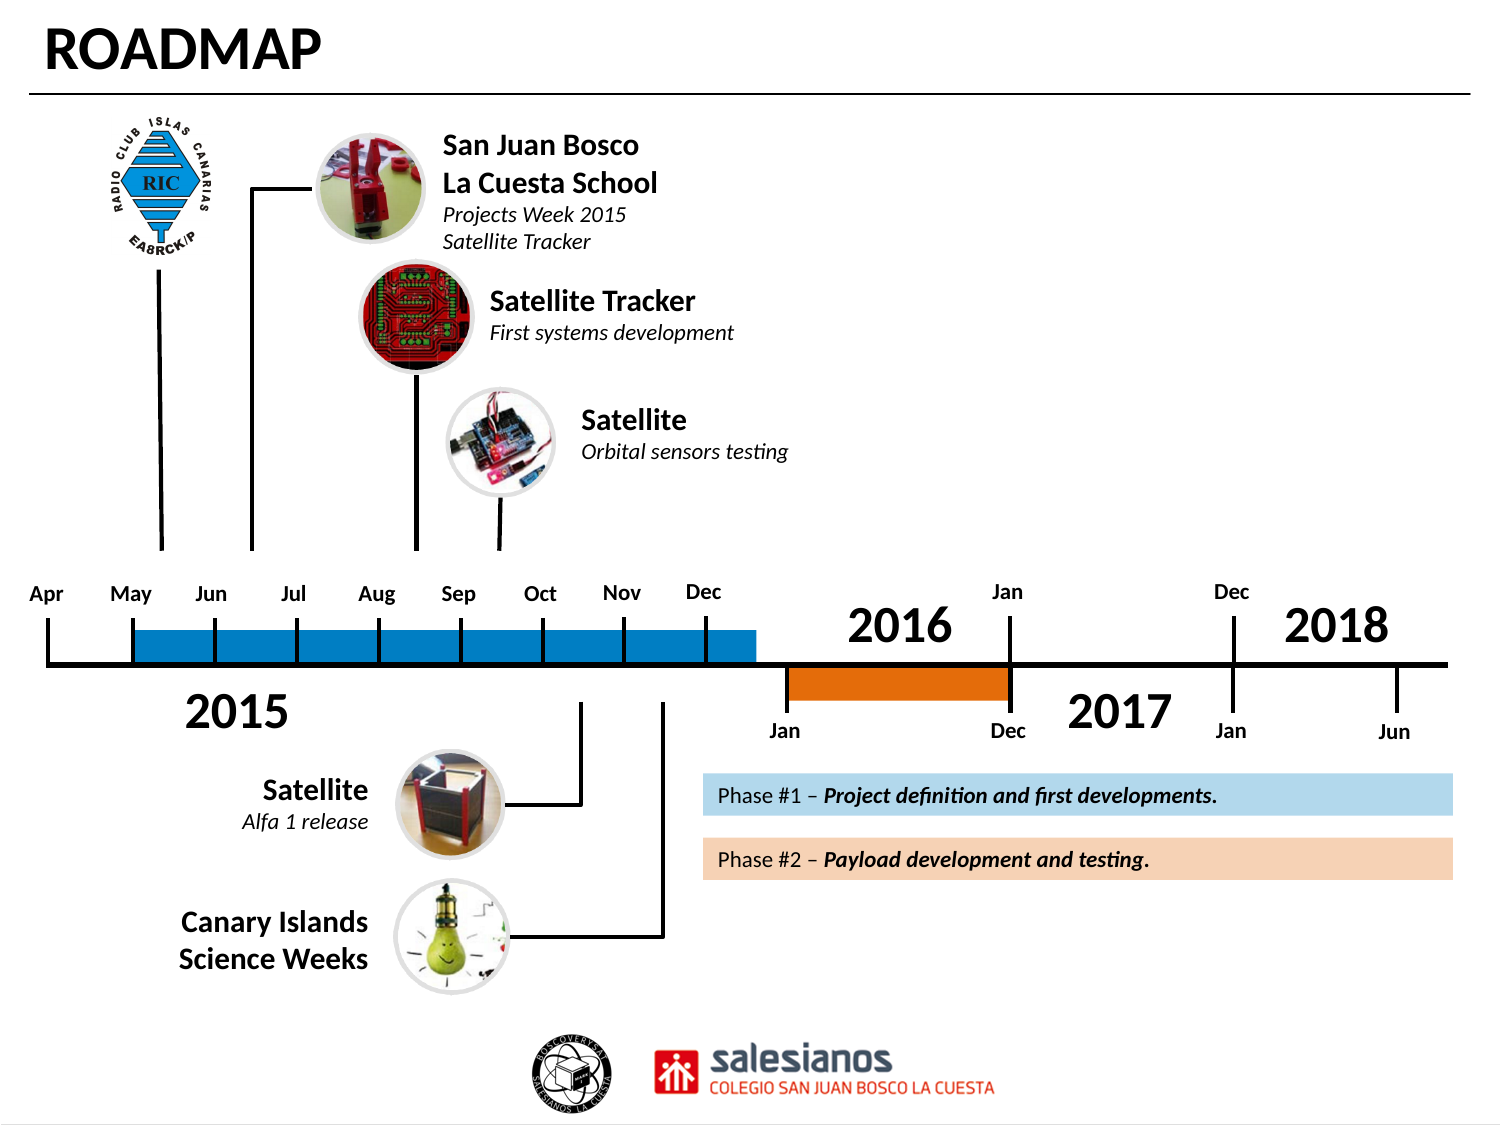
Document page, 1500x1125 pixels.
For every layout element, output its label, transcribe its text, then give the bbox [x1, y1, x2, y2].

text_box [545, 630, 622, 662]
text_box [708, 630, 757, 662]
text_box 2016 [811, 583, 988, 661]
text_box Dec [650, 569, 757, 612]
text_box [135, 630, 213, 662]
text_box [463, 630, 541, 662]
text_box ROADMAP [29, 0, 1472, 90]
text_box Jan [731, 708, 839, 752]
text_box Nov [568, 570, 676, 613]
text_box Sep [417, 571, 499, 614]
text_box Dec [1178, 568, 1286, 612]
text_box May [88, 571, 170, 614]
text_box Jan [954, 569, 1061, 612]
text_box Canary Islands Science Weeks [53, 893, 384, 984]
text_box 2018 [1248, 583, 1425, 661]
text_box Jun [1341, 708, 1448, 752]
text_box Satellite Alfa 1 release [53, 761, 384, 842]
text_box Satellite Orbital sensors testing [566, 392, 897, 472]
text_box Aug [330, 571, 417, 614]
text_box Oct [499, 571, 582, 614]
text_box [299, 630, 377, 662]
text_box Phase #1 – Project definition and first developments. [703, 773, 1453, 816]
picture [0, 0, 1500, 1125]
text_box Phase #2 – Payload development and testing. [703, 837, 1453, 880]
text_box Satellite Tracker First systems development [476, 273, 956, 353]
text_box Dec [955, 708, 1062, 752]
text_box Apr [5, 571, 88, 614]
text_box 2017 [1032, 669, 1208, 747]
text_box San Juan Bosco La Cuesta School Projects Week 2015 Satellite Tracker [428, 117, 909, 262]
text_box 2015 [149, 668, 325, 747]
text_box Jan [1177, 708, 1285, 751]
text_box [789, 668, 1008, 701]
text_box Jul [253, 571, 330, 614]
text_box [381, 630, 459, 662]
text_box [217, 630, 295, 662]
text_box [626, 630, 704, 662]
text_box Jun [170, 571, 253, 614]
